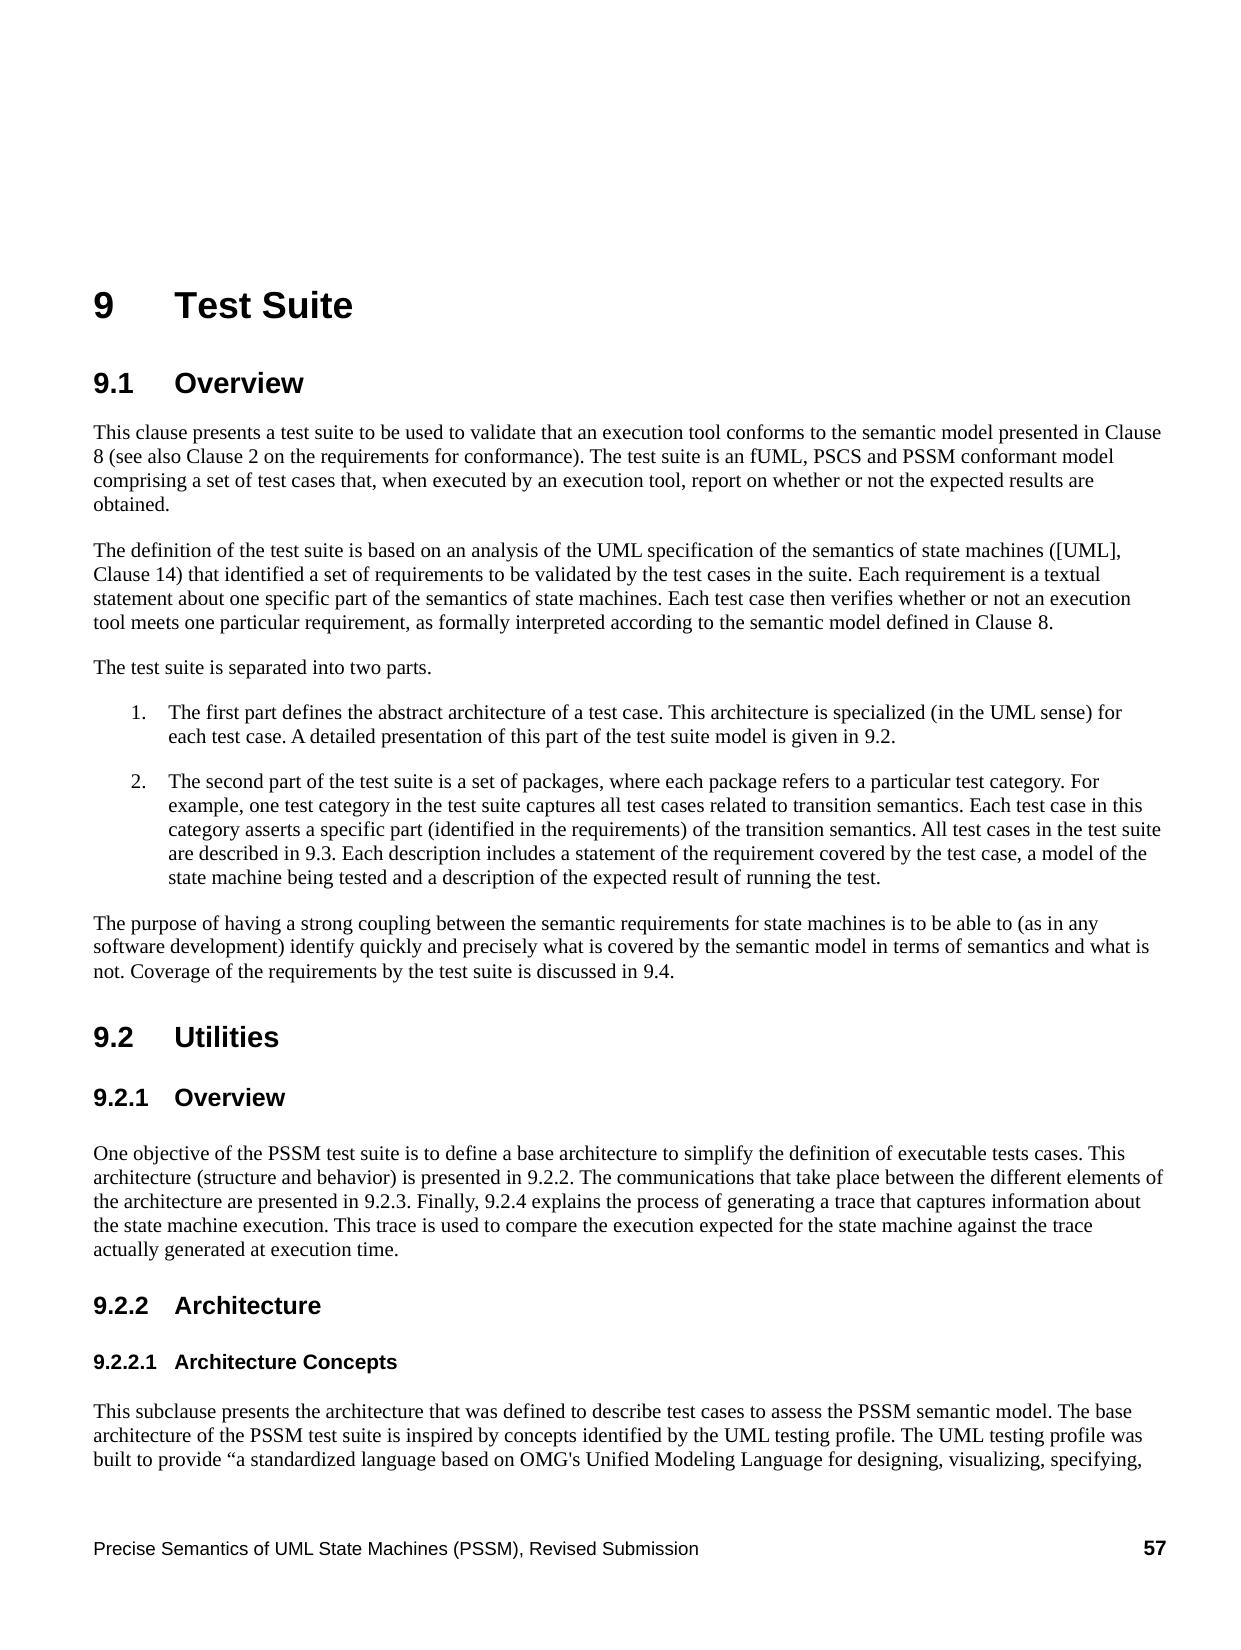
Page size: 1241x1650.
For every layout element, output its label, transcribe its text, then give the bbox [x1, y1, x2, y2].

subtitle Overview [93, 1083, 1164, 1112]
list The first part defines the abstract architecture of a test case. This architecture is specialized (in the UML sense) for each test case. A detailed presentation of this part of the test suite model is given in 9.2. [131, 700, 1164, 748]
text The definition of the test suite is based on an analysis of the UML specification of the semantics of state machines ([UML], Clause 14) that identified a set of requirements to be validated by the test cases in the suite. Each requirement is a textual statement about one specific part of the semantics of state machines. Each test case then verifies whether or not an execution tool meets one particular requirement, as formally interpreted according to the semantic model defined in Clause 8. [93, 537, 1164, 634]
subtitle Architecture [93, 1290, 1164, 1319]
subtitle Utilities [93, 1018, 1164, 1053]
text The purpose of having a strong coupling between the semantic requirements for state machines is to be able to (as in any software development) identify quickly and precisely what is covered by the semantic model in terms of semantics and what is not. Coverage of the requirements by the test suite is discussed in 9.4. [93, 910, 1164, 983]
list The second part of the test suite is a set of packages, where each package refers to a particular test category. For example, one test category in the test suite captures all test cases related to transition semantics. Each test case in this category asserts a specific part (identified in the requirements) of the transition semantics. All test cases in the test suite are described in 9.3. Each description includes a statement of the requirement covered by the test case, a model of the state machine being tested and a description of the expected result of running the test. [131, 769, 1164, 889]
subtitle Test Suite [93, 283, 1164, 326]
text The test suite is separated into two parts. [93, 655, 1164, 679]
text This clause presents a test suite to be used to validate that an execution tool conforms to the semantic model presented in Clause 8 (see also Clause 2 on the requirements for conformance). The test suite is an fUML, PSCS and PSSM conformant model comprising a set of test cases that, when executed by an execution tool, report on whether or not the expected results are obtained. [93, 420, 1164, 516]
text This subclause presents the architecture that was defined to describe test cases to assess the PSSM semantic model. The base architecture of the PSSM test suite is inspired by concepts identified by the UML testing profile. The UML testing profile was built to provide “a standardized language based on OMG's Unified Modeling Language for designing, visualizing, specifying, [93, 1399, 1164, 1471]
text One objective of the PSSM test suite is to define a base architecture to simplify the definition of executable tests cases. This architecture (structure and behavior) is presented in 9.2.2. The communications that take place between the different elements of the architecture are presented in 9.2.3. Finally, 9.2.4 explains the process of generating a trace that captures information about the state machine execution. This trace is used to compare the execution expected for the state machine against the trace actually generated at execution time. [93, 1141, 1164, 1261]
subtitle Architecture Concepts [93, 1349, 1164, 1374]
subtitle Overview [93, 364, 1164, 399]
